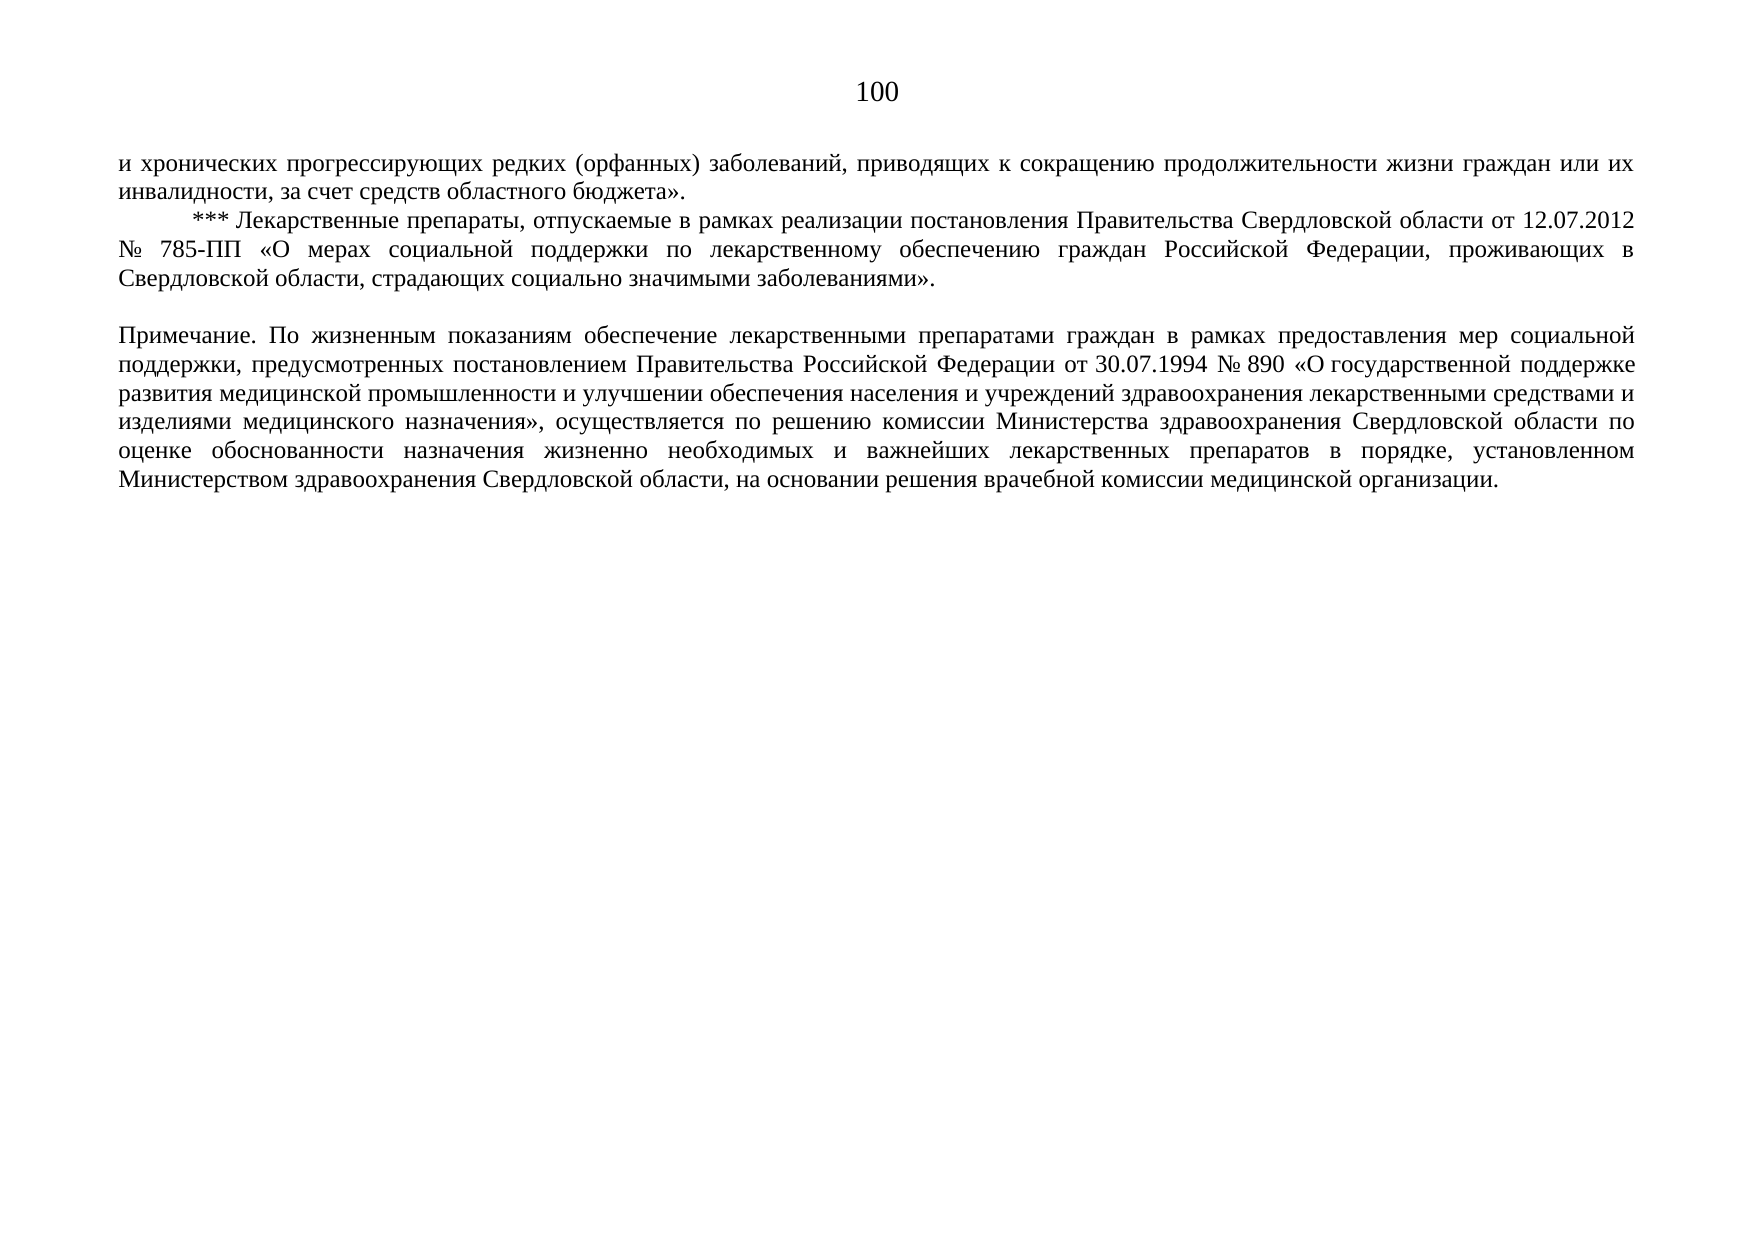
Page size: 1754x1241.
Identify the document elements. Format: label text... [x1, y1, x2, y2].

text и хронических прогрессирующих редких (орфанных) заболеваний, приводящих к сокращению продолжительности жизни граждан или их инвалидности, за счет средств областного бюджета». [118, 148, 1636, 205]
text *** Лекарственные препараты, отпускаемые в рамках реализации постановления Правительства Свердловской области от 12.07.2012 № 785-ПП «О мерах социальной поддержки по лекарственному обеспечению граждан Российской Федерации, проживающих в Свердловской области, страдающих социально значимыми заболеваниями». [118, 205, 1636, 291]
text Примечание. По жизненным показаниям обеспечение лекарственными препаратами граждан в рамках предоставления мер социальной поддержки, предусмотренных постановлением Правительства Российской Федерации от 30.07.1994 № 890 «О государственной поддержке развития медицинской промышленности и улучшении обеспечения населения и учреждений здравоохранения лекарственными средствами и изделиями медицинского назначения», осуществляется по решению комиссии Министерства здравоохранения Свердловской области по оценке обоснованности назначения жизненно необходимых и важнейших лекарственных препаратов в порядке, установленном Министерством здравоохранения Свердловской области, на основании решения врачебной комиссии медицинской организации. [118, 320, 1636, 493]
